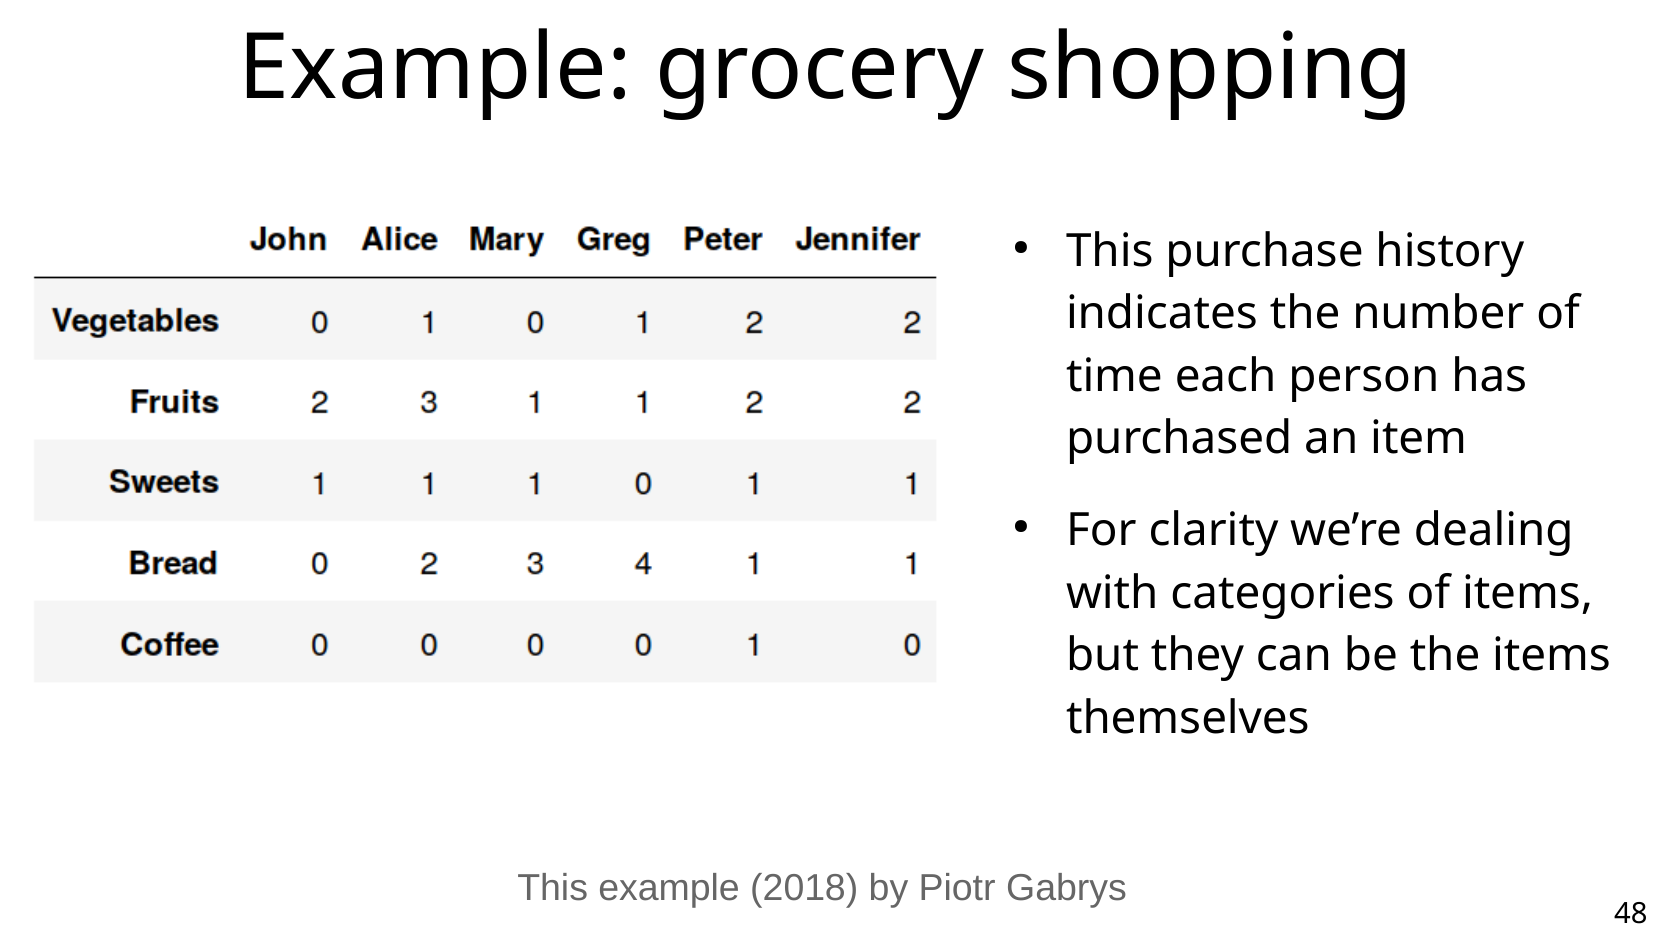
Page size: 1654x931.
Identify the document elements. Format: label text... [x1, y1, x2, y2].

list This purchase history indicates the number of time each person has purchased an item For clarity we’re dealing with categories of items, but they can be the items themselves [995, 217, 1619, 826]
picture [25, 194, 949, 695]
title Example: grocery shopping [82, 1, 1571, 125]
text_box This example (2018) by Piotr Gabrys [8, 859, 1647, 926]
